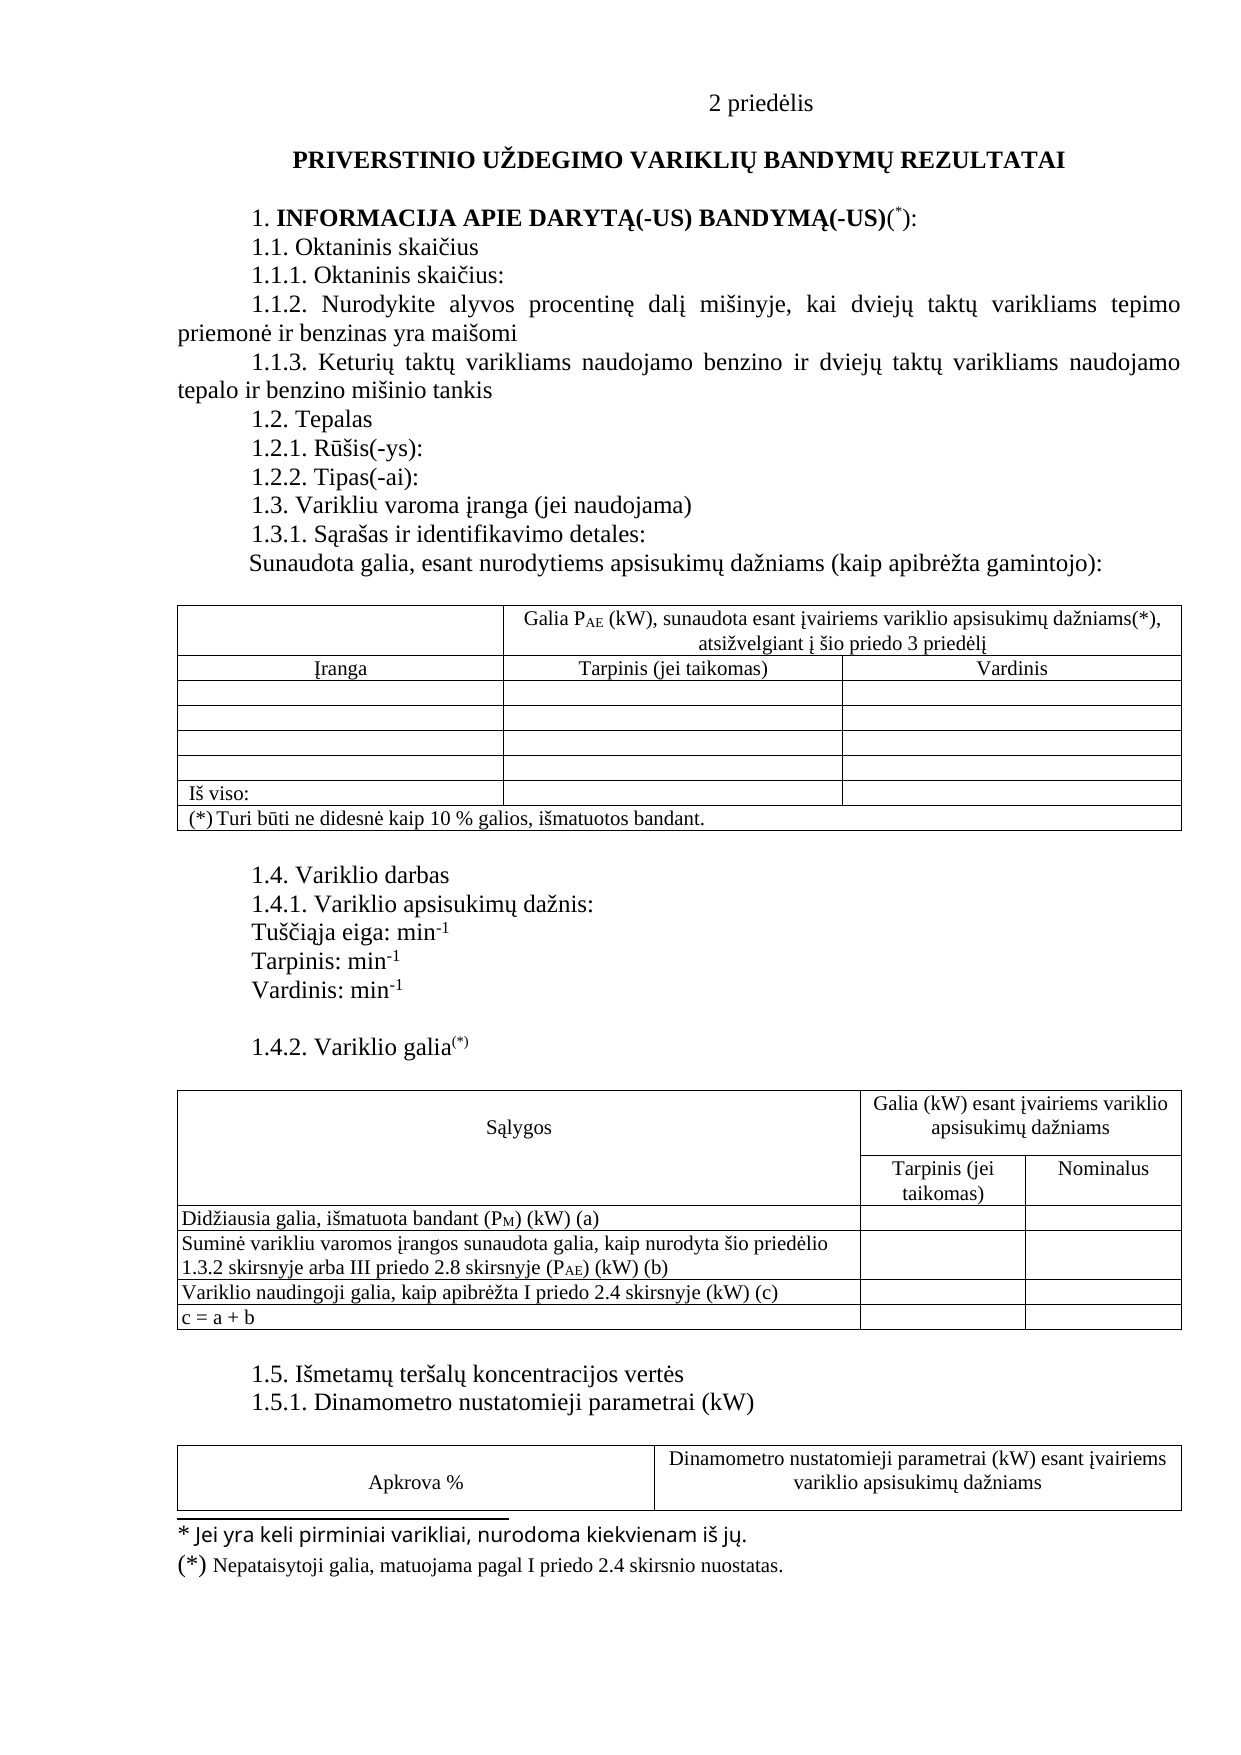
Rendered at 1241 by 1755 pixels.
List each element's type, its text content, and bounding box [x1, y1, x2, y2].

text 1. INFORMACIJA APIE DARYTĄ(-US) BANDYMĄ(-US)(): [177, 203, 1181, 232]
table_cell Vardinis [843, 656, 1181, 679]
table_cell [1026, 1280, 1181, 1304]
text PRIVERSTINIO UŽDEGIMO VARIKLIŲ BANDYMŲ REZULTATAI [177, 145, 1181, 174]
table_cell [178, 681, 503, 705]
table_cell [861, 1305, 1025, 1329]
table_cell [1026, 1305, 1181, 1329]
table_header Sąlygos [178, 1091, 860, 1204]
text 1.3.1. Sąrašas ir identifikavimo detales: [177, 519, 1181, 548]
table_cell Variklio naudingoji galia, kaip apibrėžta I priedo 2.4 skirsnyje (kW) (c) [178, 1280, 860, 1304]
text 1.5.1. Dinamometro nustatomieji parametrai (kW) [177, 1387, 1181, 1416]
table_cell [1026, 1231, 1181, 1279]
table_cell Įranga [178, 656, 503, 679]
table_cell [843, 706, 1181, 730]
text 1.3. Varikliu varoma įranga (jei naudojama) [177, 490, 1181, 519]
table_cell [178, 731, 503, 755]
table_cell [861, 1231, 1025, 1279]
text Tuščiąja eiga: min-1 [177, 917, 1181, 946]
table_cell [504, 706, 842, 730]
table_cell Tarpinis (jei taikomas) [504, 656, 842, 679]
text Tarpinis: min-1 [177, 946, 1181, 975]
table_header [178, 606, 503, 654]
table_cell Tarpinis (jei taikomas) [861, 1156, 1025, 1204]
text 1.4.1. Variklio apsisukimų dažnis: [177, 889, 1181, 917]
table_cell [861, 1206, 1025, 1229]
text 1.4. Variklio darbas [177, 860, 1181, 889]
table_cell c = a + b [178, 1305, 860, 1329]
table_header Dinamometro nustatomieji parametrai (kW) esant įvairiems variklio apsisukimų dažniams [655, 1446, 1181, 1510]
table_cell Iš viso: [178, 781, 503, 805]
table_cell [861, 1280, 1025, 1304]
table_cell Didžiausia galia, išmatuota bandant (PM) (kW) (a) [178, 1206, 860, 1229]
table_cell [178, 706, 503, 730]
text 1.4.2. Variklio galia [177, 1032, 1181, 1061]
table_header Galia PAE (kW), sunaudota esant įvairiems variklio apsisukimų dažniams(*), atsižvelgiant į šio priedo 3 priedėlį [504, 606, 1181, 654]
text Sunaudota galia, esant nurodytiems apsisukimų dažniams (kaip apibrėžta gamintojo): [177, 548, 1181, 577]
text Nepataisytoji galia, matuojama pagal I priedo 2.4 skirsnio nuostatas. [177, 1549, 1181, 1578]
table_cell [843, 681, 1181, 705]
text 1.1. Oktaninis skaičius [177, 232, 1181, 260]
text 1.1.1. Oktaninis skaičius: [177, 260, 1181, 289]
table_cell [504, 731, 842, 755]
text 1.2. Tepalas [177, 404, 1181, 433]
table_cell Suminė varikliu varomos įrangos sunaudota galia, kaip nurodyta šio priedėlio 1.3.2 skirsnyje arba III priedo 2.8 skirsnyje (PAE) (kW) (b) [178, 1231, 860, 1279]
text 2 priedėlis [177, 88, 1181, 117]
table_cell Nominalus [1026, 1156, 1181, 1204]
table_header Galia (kW) esant įvairiems variklio apsisukimų dažniams [861, 1091, 1181, 1155]
text 1.2.1. Rūšis(-ys): [177, 433, 1181, 462]
table_cell [843, 756, 1181, 780]
table_cell [504, 781, 842, 805]
text 1.5. Išmetamų teršalų koncentracijos vertės [177, 1359, 1181, 1387]
table_cell [843, 731, 1181, 755]
table_cell [178, 756, 503, 780]
table_cell [843, 781, 1181, 805]
text 1.2.2. Tipas(-ai): [177, 462, 1181, 490]
table_header Apkrova % [178, 1446, 654, 1510]
table_cell [504, 756, 842, 780]
table_cell [504, 681, 842, 705]
text 1.1.3. Keturių taktų varikliams naudojamo benzino ir dviejų taktų varikliams naudojamo tepalo ir benzino mišinio tankis [177, 347, 1181, 404]
table_cell [1026, 1206, 1181, 1229]
table_cell (*) Turi būti ne didesnė kaip 10 % galios, išmatuotos bandant. [178, 806, 1181, 830]
text Vardinis: min-1 [177, 975, 1181, 1004]
text 1.1.2. Nurodykite alyvos procentinę dalį mišinyje, kai dviejų taktų varikliams tepimo priemonė ir benzinas yra maišomi [177, 289, 1181, 347]
text Jei yra keli pirminiai varikliai, nurodoma kiekvienam iš jų. [177, 1519, 1181, 1549]
